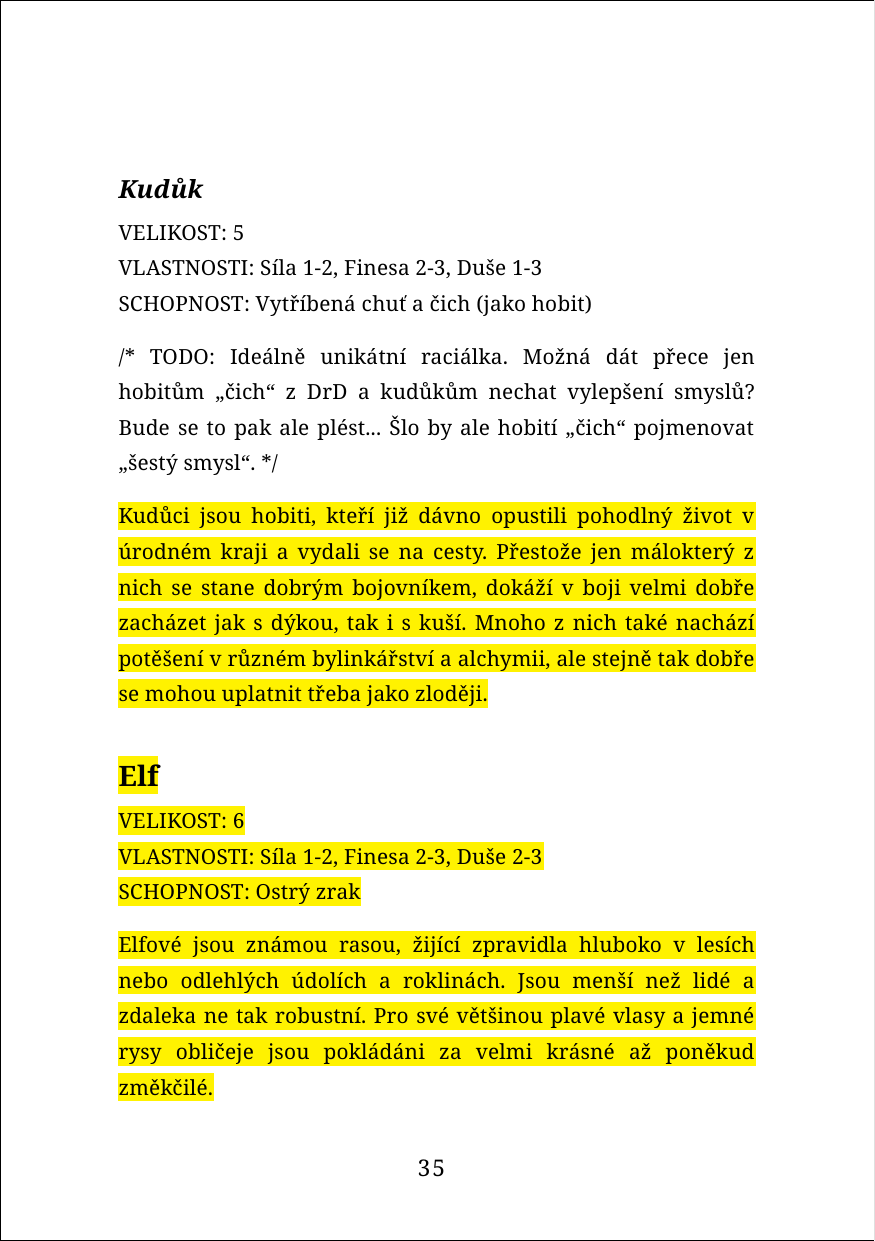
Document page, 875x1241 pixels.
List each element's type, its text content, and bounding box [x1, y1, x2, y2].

subtitle Kudůk [118, 172, 756, 206]
text /* TODO: Ideálně unikátní raciálka. Možná dát přece jen hobitům „čich“ z DrD a kudůkům nechat vylepšení smyslů? Bude se to pak ale plést... Šlo by ale hobití „čich“ pojmenovat „šestý smysl“. */ [118, 342, 756, 477]
text VELIKOST: 5 VLASTNOSTI: Síla 1-2, Finesa 2-3, Duše 1-3 SCHOPNOST: Vytříbená chuť a čich (jako hobit) [118, 218, 756, 317]
subtitle Elf [118, 756, 756, 794]
text VELIKOST: 6 VLASTNOSTI: Síla 1-2, Finesa 2-3, Duše 2-3 SCHOPNOST: Ostrý zrak [118, 806, 756, 906]
text Kudůci jsou hobiti, kteří již dávno opustili pohodlný život v úrodném kraji a vydali se na cesty. Přestože jen málokterý z nich se stane dobrým bojovníkem, dokáží v boji velmi dobře zacházet jak s dýkou, tak i s kuší. Mnoho z nich také nachází potěšení v různém bylinkářství a alchymii, ale stejně tak dobře se mohou uplatnit třeba jako zloději. [118, 502, 756, 708]
text Elfové jsou známou rasou, žijící zpravidla hluboko v lesích nebo odlehlých údolích a roklinách. Jsou menší než lidé a zdaleka ne tak robustní. Pro své většinou plavé vlasy a jemné rysy obličeje jsou pokládáni za velmi krásné až poněkud změkčilé. [118, 931, 756, 1101]
